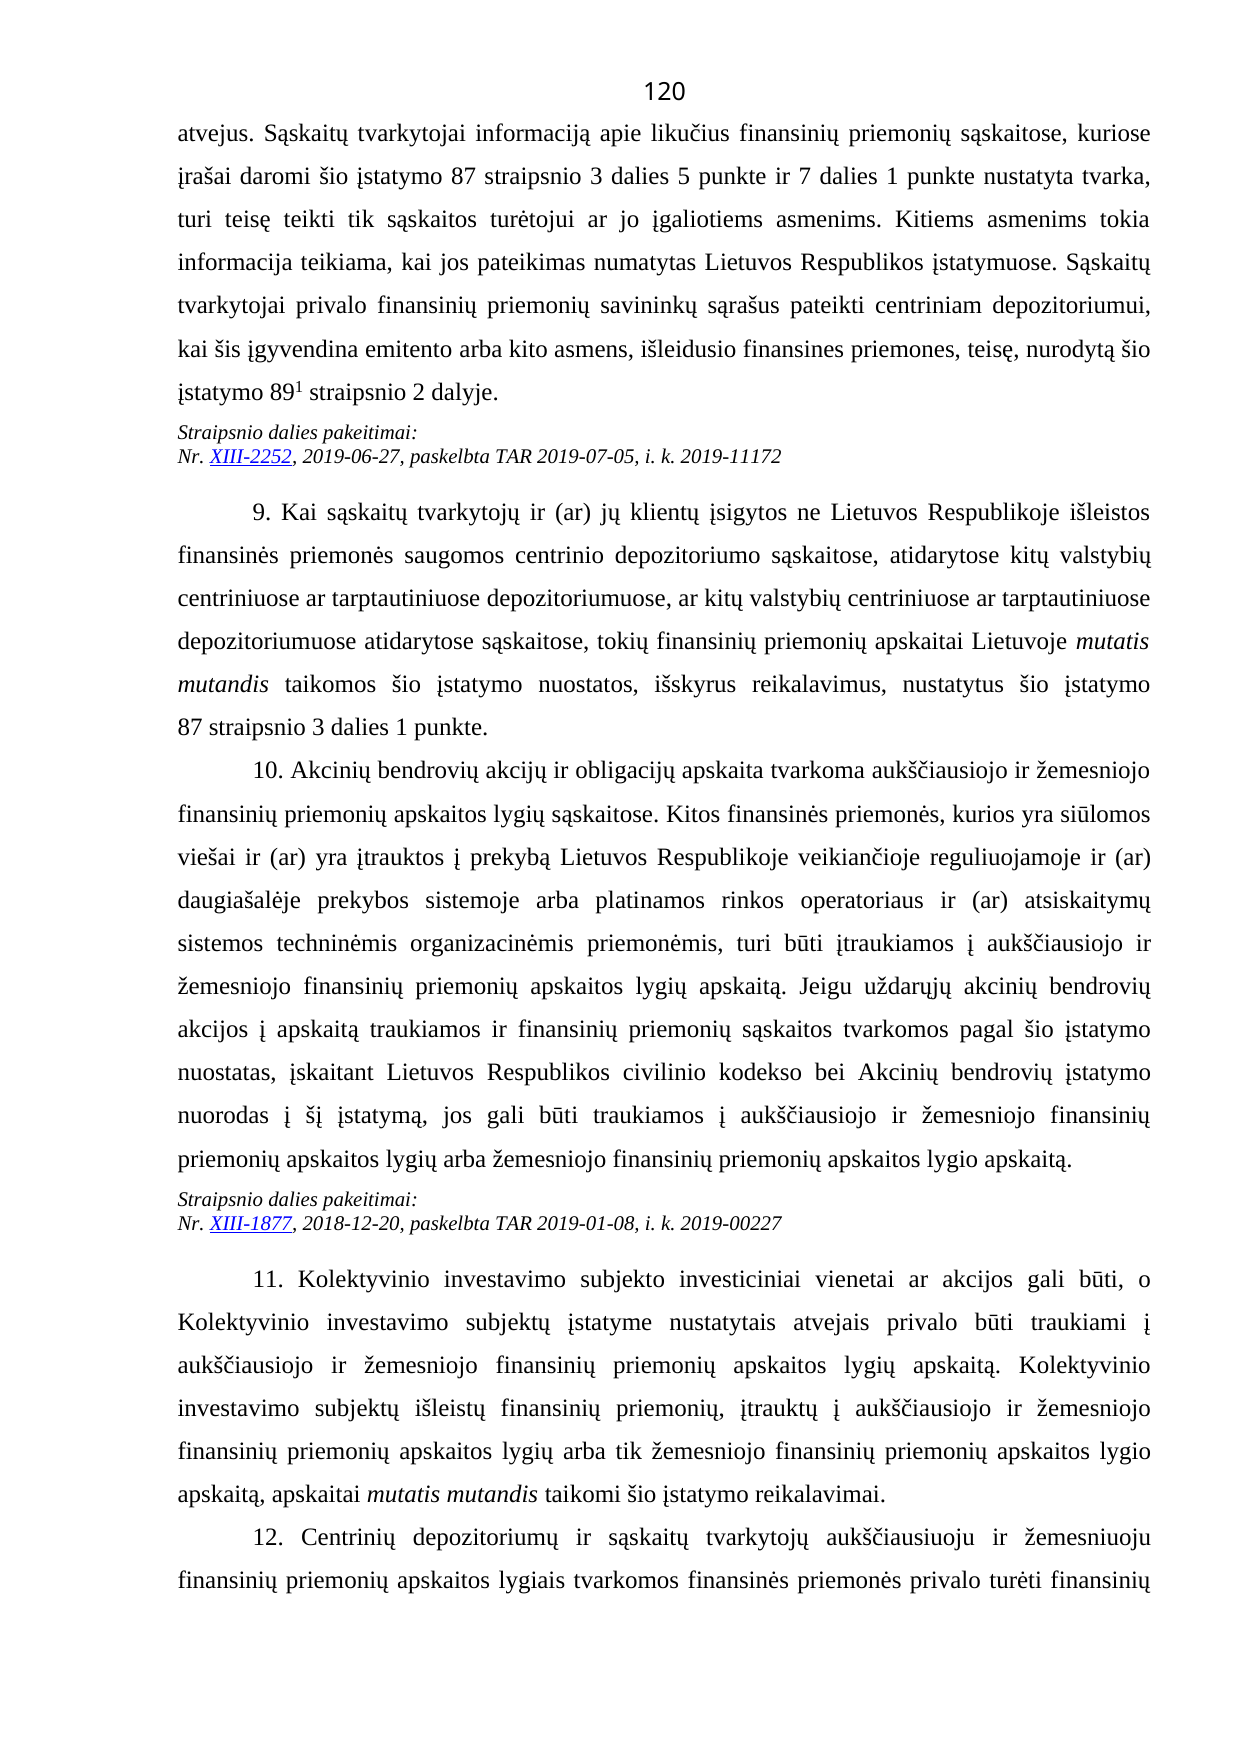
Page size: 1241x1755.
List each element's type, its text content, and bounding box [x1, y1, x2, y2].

text Straipsnio dalies pakeitimai: [177, 420, 1152, 444]
text Nr. XIII-1877, 2018-12-20, paskelbta TAR 2019-01-08, i. k. 2019-00227 [177, 1211, 1152, 1235]
text 10. Akcinių bendrovių akcijų ir obligacijų apskaita tvarkoma aukščiausiojo ir žemesniojo finansinių priemonių apskaitos lygių sąskaitose. Kitos finansinės priemonės, kurios yra siūlomos viešai ir (ar) yra įtrauktos į prekybą Lietuvos Respublikoje veikiančioje reguliuojamoje ir (ar) daugiašalėje prekybos sistemoje arba platinamos rinkos operatoriaus ir (ar) atsiskaitymų sistemos techninėmis organizacinėmis priemonėmis, turi būti įtraukiamos į aukščiausiojo ir žemesniojo finansinių priemonių apskaitos lygių apskaitą. Jeigu uždarųjų akcinių bendrovių akcijos į apskaitą traukiamos ir finansinių priemonių sąskaitos tvarkomos pagal šio įstatymo nuostatas, įskaitant Lietuvos Respublikos civilinio kodekso bei Akcinių bendrovių įstatymo nuorodas į šį įstatymą, jos gali būti traukiamos į aukščiausiojo ir žemesniojo finansinių priemonių apskaitos lygių arba žemesniojo finansinių priemonių apskaitos lygio apskaitą. [177, 756, 1152, 1172]
text atvejus. Sąskaitų tvarkytojai informaciją apie likučius finansinių priemonių sąskaitose, kuriose įrašai daromi šio įstatymo 87 straipsnio 3 dalies 5 punkte ir 7 dalies 1 punkte nustatyta tvarka, turi teisę teikti tik sąskaitos turėtojui ar jo įgaliotiems asmenims. Kitiems asmenims tokia informacija teikiama, kai jos pateikimas numatytas Lietuvos Respublikos įstatymuose. Sąskaitų tvarkytojai privalo finansinių priemonių savininkų sąrašus pateikti centriniam depozitoriumui, kai šis įgyvendina emitento arba kito asmens, išleidusio finansines priemones, teisę, nurodytą šio įstatymo 891 straipsnio 2 dalyje. [177, 118, 1152, 406]
text 11. Kolektyvinio investavimo subjekto investiciniai vienetai ar akcijos gali būti, o Kolektyvinio investavimo subjektų įstatyme nustatytais atvejais privalo būti traukiami į aukščiausiojo ir žemesniojo finansinių priemonių apskaitos lygių apskaitą. Kolektyvinio investavimo subjektų išleistų finansinių priemonių, įtrauktų į aukščiausiojo ir žemesniojo finansinių priemonių apskaitos lygių arba tik žemesniojo finansinių priemonių apskaitos lygio apskaitą, apskaitai mutatis mutandis taikomi šio įstatymo reikalavimai. [177, 1264, 1152, 1508]
text Straipsnio dalies pakeitimai: [177, 1187, 1152, 1211]
text Nr. XIII-2252, 2019-06-27, paskelbta TAR 2019-07-05, i. k. 2019-11172 [177, 444, 1152, 468]
text 9. Kai sąskaitų tvarkytojų ir (ar) jų klientų įsigytos ne Lietuvos Respublikoje išleistos finansinės priemonės saugomos centrinio depozitoriumo sąskaitose, atidarytose kitų valstybių centriniuose ar tarptautiniuose depozitoriumuose, ar kitų valstybių centriniuose ar tarptautiniuose depozitoriumuose atidarytose sąskaitose, tokių finansinių priemonių apskaitai Lietuvoje mutatis mutandis taikomos šio įstatymo nuostatos, išskyrus reikalavimus, nustatytus šio įstatymo 87 straipsnio 3 dalies 1 punkte. [177, 497, 1152, 741]
text 12. Centrinių depozitoriumų ir sąskaitų tvarkytojų aukščiausiuoju ir žemesniuoju finansinių priemonių apskaitos lygiais tvarkomos finansinės priemonės privalo turėti finansinių [177, 1522, 1152, 1594]
